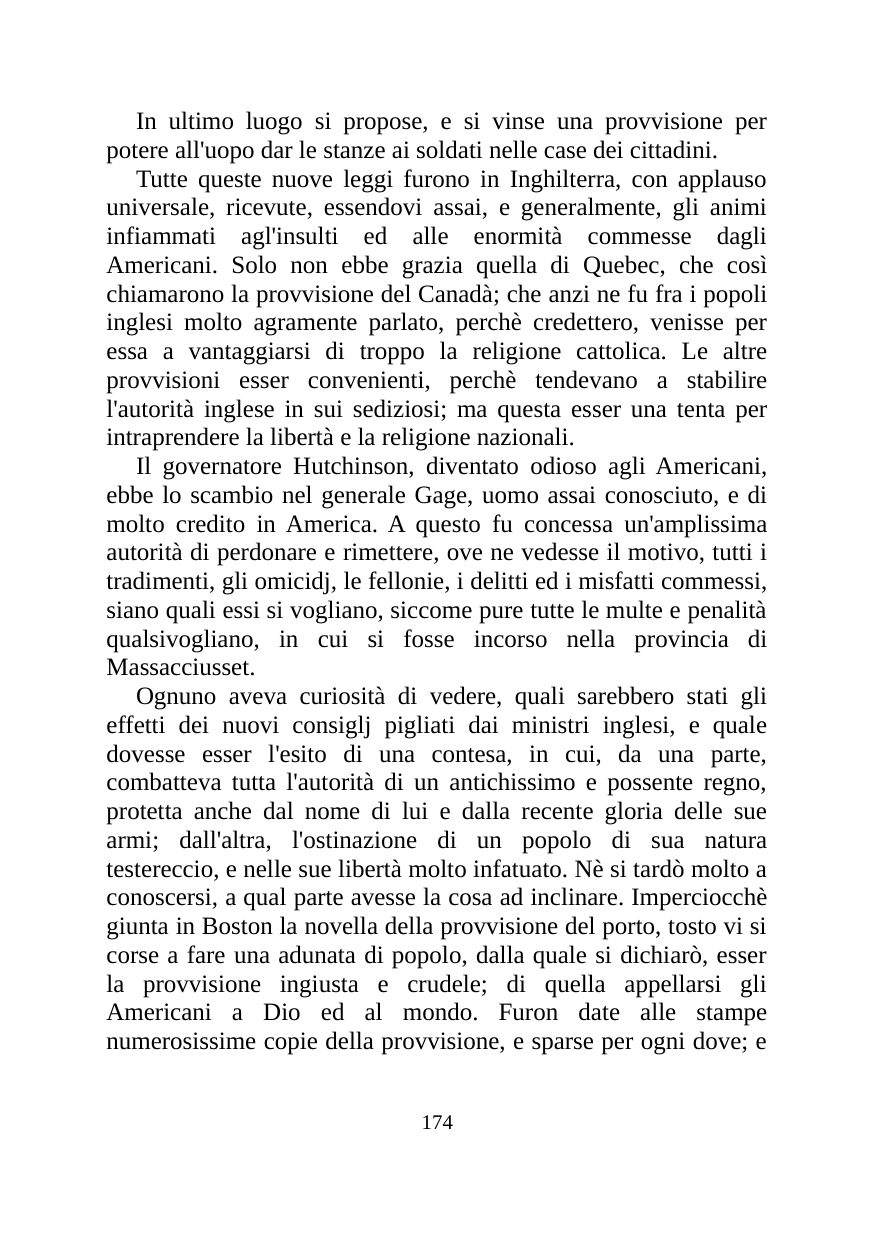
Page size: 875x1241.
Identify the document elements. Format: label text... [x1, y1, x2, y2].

text In ultimo luogo si propose, e si vinse una provvisione per potere all'uopo dar le stanze ai soldati nelle case dei cittadini. [106, 106, 768, 164]
text Ognuno aveva curiosità di vedere, quali sarebbero stati gli effetti dei nuovi consiglj pigliati dai ministri inglesi, e quale dovesse esser l'esito di una contesa, in cui, da una parte, combatteva tutta l'autorità di un antichissimo e possente regno, protetta anche dal nome di lui e dalla recente gloria delle sue armi; dall'altra, l'ostinazione di un popolo di sua natura testereccio, e nelle sue libertà molto infatuato. Nè si tardò molto a conoscersi, a qual parte avesse la cosa ad inclinare. Imperciocchè giunta in Boston la novella della provvisione del porto, tosto vi si corse a fare una adunata di popolo, dalla quale si dichiarò, esser la provvisione ingiusta e crudele; di quella appellarsi gli Americani a Dio ed al mondo. Furon date alle stampe numerosissime copie della provvisione, e sparse per ogni dove; e [106, 681, 768, 1055]
text Il governatore Hutchinson, diventato odioso agli Americani, ebbe lo scambio nel generale Gage, uomo assai conosciuto, e di molto credito in America. A questo fu concessa un'amplissima autorità di perdonare e rimettere, ove ne vedesse il motivo, tutti i tradimenti, gli omicidj, le fellonie, i delitti ed i misfatti commessi, siano quali essi si vogliano, siccome pure tutte le multe e penalità qualsivogliano, in cui si fosse incorso nella provincia di Massacciusset. [106, 451, 768, 681]
text Tutte queste nuove leggi furono in Inghilterra, con applauso universale, ricevute, essendovi assai, e generalmente, gli animi infiammati agl'insulti ed alle enormità commesse dagli Americani. Solo non ebbe grazia quella di Quebec, che così chiamarono la provvisione del Canadà; che anzi ne fu fra i popoli inglesi molto agramente parlato, perchè credettero, venisse per essa a vantaggiarsi di troppo la religione cattolica. Le altre provvisioni esser convenienti, perchè tendevano a stabilire l'autorità inglese in sui sediziosi; ma questa esser una tenta per intraprendere la libertà e la religione nazionali. [106, 164, 768, 451]
